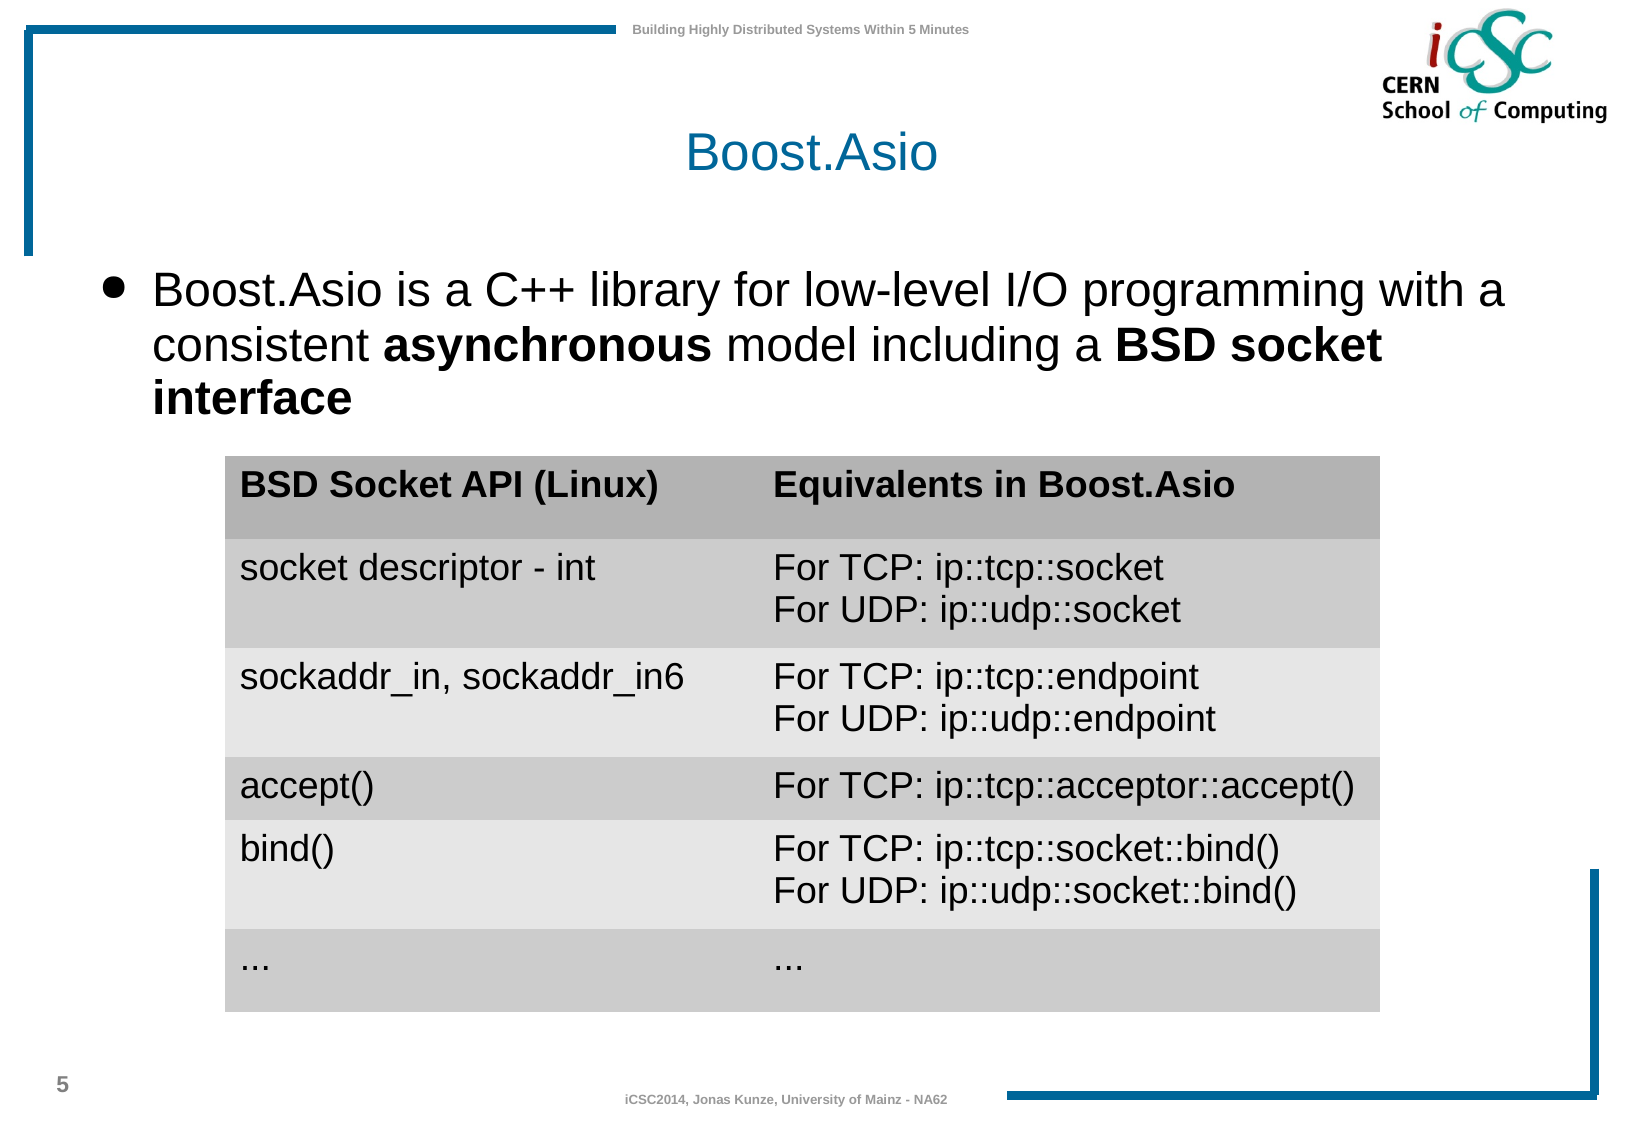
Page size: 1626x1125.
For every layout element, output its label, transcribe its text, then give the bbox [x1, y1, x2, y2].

table_cell For TCP: ip::tcp::socket::bind() For UDP: ip::udp::socket::bind() [758, 820, 1380, 929]
table_cell bind() [225, 820, 758, 929]
table_cell accept() [225, 757, 758, 820]
table_cell For TCP: ip::tcp::acceptor::accept() [758, 757, 1380, 820]
picture [1381, 8, 1608, 125]
table_cell socket descriptor - int [225, 539, 758, 648]
table_cell For TCP: ip::tcp::socket For UDP: ip::udp::socket [758, 539, 1380, 648]
table_cell For TCP: ip::tcp::endpoint For UDP: ip::udp::endpoint [758, 648, 1380, 757]
table_cell ... [225, 929, 758, 1012]
table_cell ... [758, 929, 1380, 1012]
table_header BSD Socket API (Linux) [225, 456, 758, 539]
table_header Equivalents in Boost.Asio [758, 456, 1380, 539]
list Boost.Asio is a C++ library for low-level I/O programming with a consistent asynchronous model including a BSD socket interface [81, 263, 1512, 1051]
table_cell sockaddr_in, sockaddr_in6 [225, 648, 758, 757]
title Boost.Asio [81, 44, 1544, 233]
